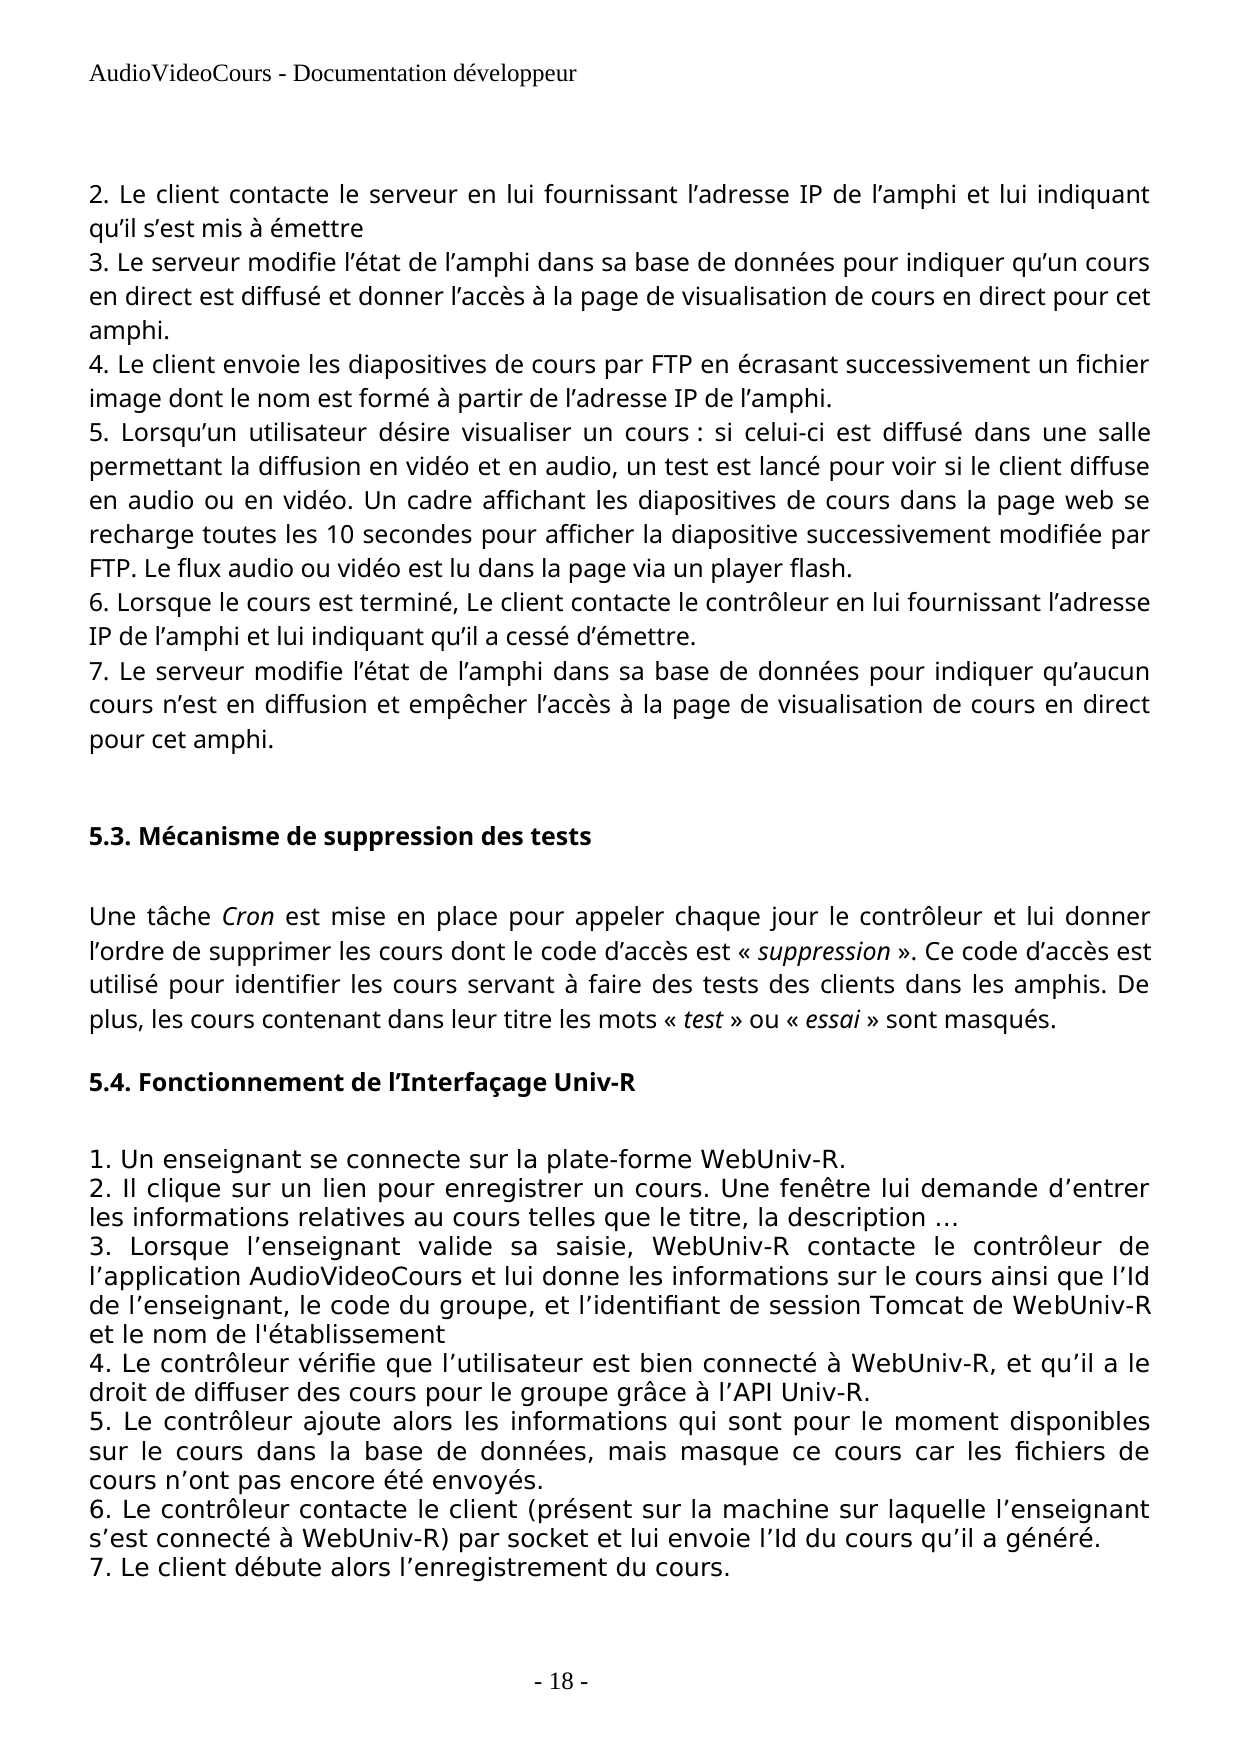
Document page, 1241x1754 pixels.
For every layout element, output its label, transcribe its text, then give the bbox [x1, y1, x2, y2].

text 2. Le client contacte le serveur en lui fournissant l’adresse IP de l’amphi et lui indiquant qu’il s’est mis à émettre [88, 176, 1152, 244]
text 3. Le serveur modifie l’état de l’amphi dans sa base de données pour indiquer qu’un cours en direct est diffusé et donner l’accès à la page de visualisation de cours en direct pour cet amphi. [88, 244, 1152, 347]
text 5. Lorsqu’un utilisateur désire visualiser un cours : si celui-ci est diffusé dans une salle permettant la diffusion en vidéo et en audio, un test est lancé pour voir si le client diffuse en audio ou en vidéo. Un cadre affichant les diapositives de cours dans la page web se recharge toutes les 10 secondes pour afficher la diapositive successivement modifiée par FTP. Le flux audio ou vidéo est lu dans la page via un player flash. [88, 415, 1152, 585]
text Une tâche Cron est mise en place pour appeler chaque jour le contrôleur et lui donner l’ordre de supprimer les cours dont le code d’accès est « suppression ». Ce code d’accès est utilisé pour identifier les cours servant à faire des tests des clients dans les amphis. De plus, les cours contenant dans leur titre les mots « test » ou « essai » sont masqués. [88, 899, 1152, 1035]
text 6. Lorsque le cours est terminé, Le client contacte le contrôleur en lui fournissant l’adresse IP de l’amphi et lui indiquant qu’il a cessé d’émettre. [88, 585, 1152, 653]
text 7. Le client débute alors l’enregistrement du cours. [88, 1553, 1152, 1582]
text 7. Le serveur modifie l’état de l’amphi dans sa base de données pour indiquer qu’aucun cours n’est en diffusion et empêcher l’accès à la page de visualisation de cours en direct pour cet amphi. [88, 653, 1152, 755]
subtitle 5.4. Fonctionnement de l’Interfaçage Univ-R [88, 1064, 1152, 1098]
text 4. Le client envoie les diapositives de cours par FTP en écrasant successivement un fichier image dont le nom est formé à partir de l’adresse IP de l’amphi. [88, 347, 1152, 415]
text 3. Lorsque l’enseignant valide sa saisie, WebUniv-R contacte le contrôleur de l’application AudioVideoCours et lui donne les informations sur le cours ainsi que l’Id de l’enseignant, le code du groupe, et l’identifiant de session Tomcat de WebUniv-R et le nom de l'établissement [88, 1232, 1152, 1349]
text 5. Le contrôleur ajoute alors les informations qui sont pour le moment disponibles sur le cours dans la base de données, mais masque ce cours car les fichiers de cours n’ont pas encore été envoyés. [88, 1407, 1152, 1495]
subtitle 5.3. Mécanisme de suppression des tests [88, 818, 1152, 853]
text 2. Il clique sur un lien pour enregistrer un cours. Une fenêtre lui demande d’entrer les informations relatives au cours telles que le titre, la description … [88, 1174, 1152, 1232]
text 4. Le contrôleur vérifie que l’utilisateur est bien connecté à WebUniv-R, et qu’il a le droit de diffuser des cours pour le groupe grâce à l’API Univ-R. [88, 1349, 1152, 1407]
text 6. Le contrôleur contacte le client (présent sur la machine sur laquelle l’enseignant s’est connecté à WebUniv-R) par socket et lui envoie l’Id du cours qu’il a généré. [88, 1495, 1152, 1553]
text 1. Un enseignant se connecte sur la plate-forme WebUniv-R. [88, 1145, 1152, 1174]
